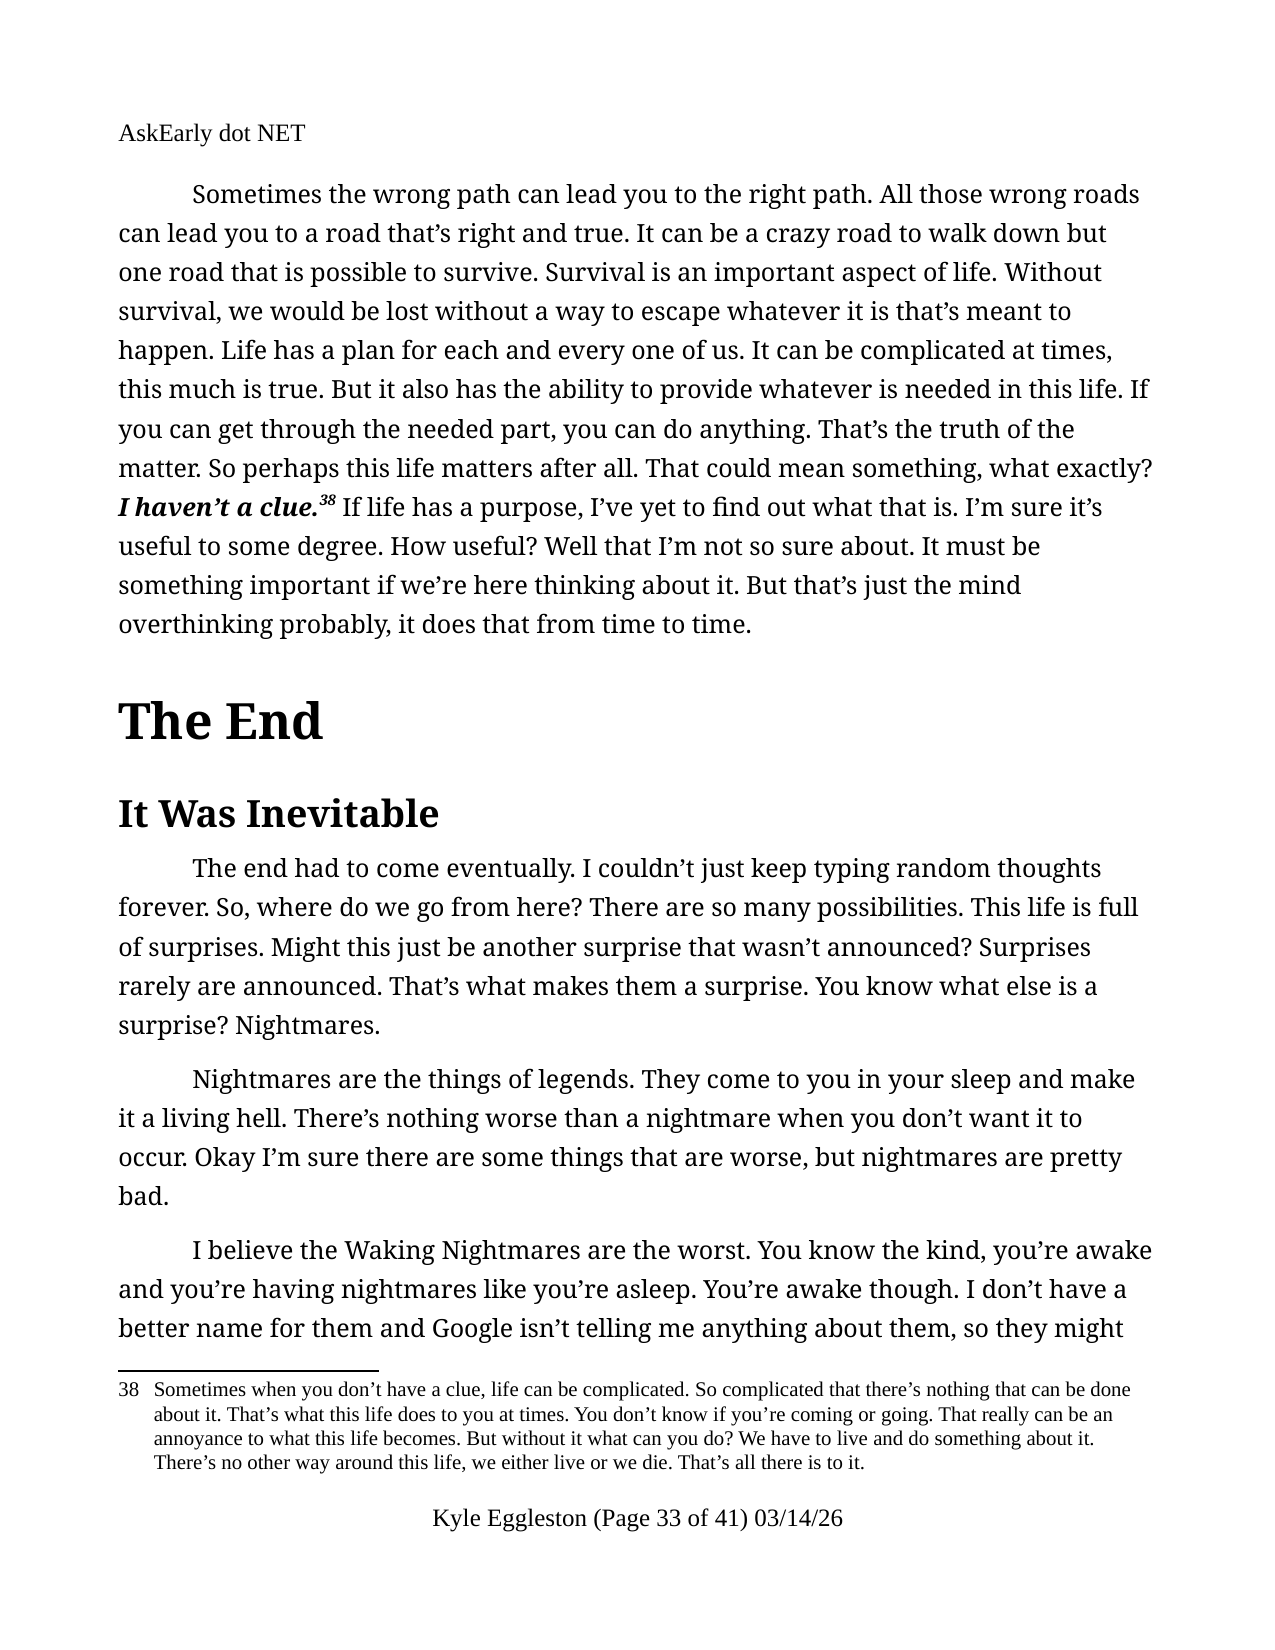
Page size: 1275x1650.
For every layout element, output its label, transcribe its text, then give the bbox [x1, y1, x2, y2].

text Sometimes when you don’t have a clue, life can be complicated. So complicated that there’s nothing that can be done about it. That’s what this life does to you at times. You don’t know if you’re coming or going. That really can be an annoyance to what this life becomes. But without it what can you do? We have to live and do something about it. There’s no other way around this life, we either live or we die. That’s all there is to it. [118, 1377, 1157, 1474]
text Sometimes the wrong path can lead you to the right path. All those wrong roads can lead you to a road that’s right and true. It can be a crazy road to walk down but one road that is possible to survive. Survival is an important aspect of life. Without survival, we would be lost without a way to escape whatever it is that’s meant to happen. Life has a plan for each and every one of us. It can be complicated at times, this much is true. But it also has the ability to provide whatever is needed in this life. If you can get through the needed part, you can do anything. That’s the truth of the matter. So perhaps this life matters after all. That could mean something, what exactly? I haven’t a clue. If life has a purpose, I’ve yet to find out what that is. I’m sure it’s useful to some degree. How useful? Well that I’m not so sure about. It must be something important if we’re here thinking about it. But that’s just the mind overthinking probably, it does that from time to time. [118, 176, 1157, 641]
subtitle The End [118, 686, 1157, 754]
subtitle It Was Inevitable [118, 787, 1157, 838]
text Nightmares are the things of legends. They come to you in your sleep and make it a living hell. There’s nothing worse than a nightmare when you don’t want it to occur. Okay I’m sure there are some things that are worse, but nightmares are pretty bad. [118, 1061, 1157, 1213]
text The end had to come eventually. I couldn’t just keep typing random thoughts forever. So, where do we go from here? There are so many possibilities. This life is full of surprises. Might this just be another surprise that wasn’t announced? Surprises rarely are announced. That’s what makes them a surprise. You know what else is a surprise? Nightmares. [118, 851, 1157, 1042]
text I believe the Waking Nightmares are the worst. You know the kind, you’re awake and you’re having nightmares like you’re asleep. You’re awake though. I don’t have a better name for them and Google isn’t telling me anything about them, so they might [118, 1233, 1157, 1345]
